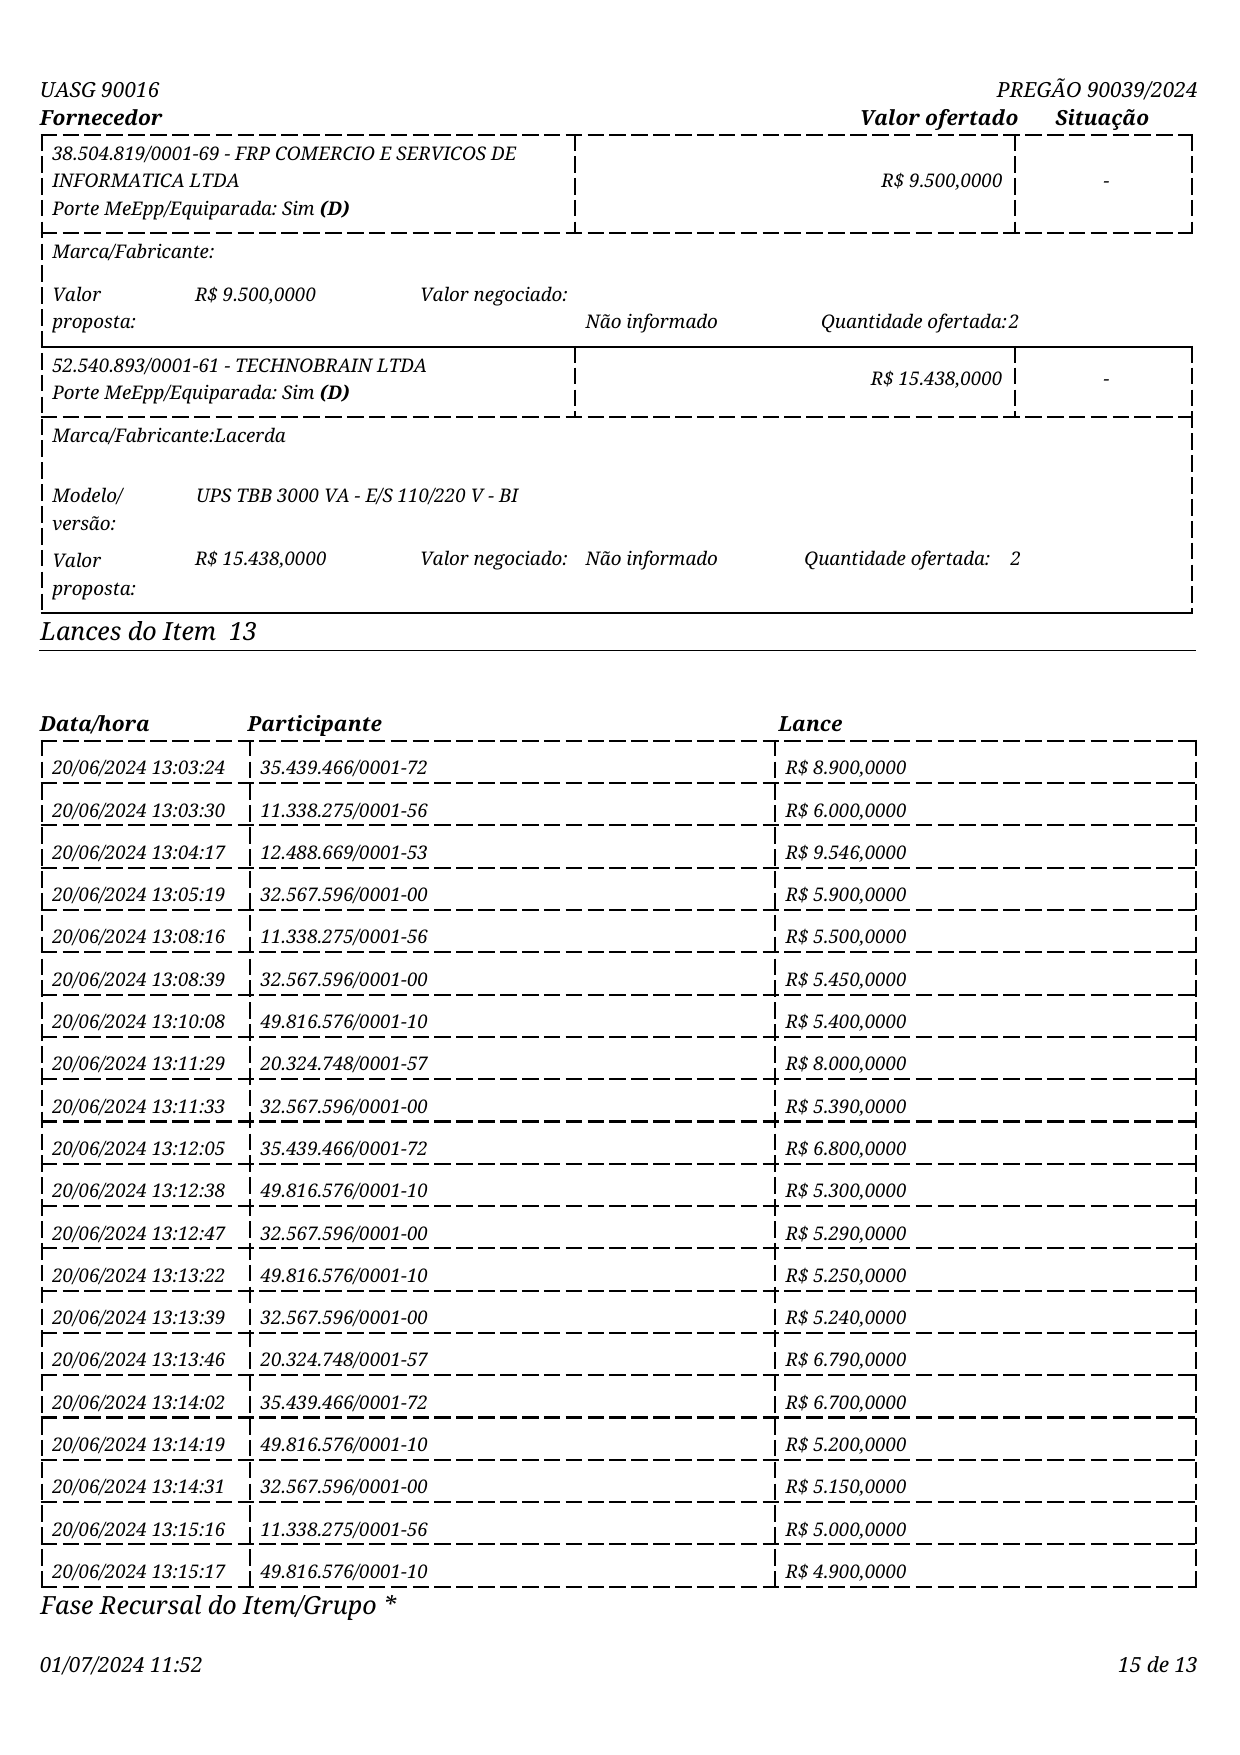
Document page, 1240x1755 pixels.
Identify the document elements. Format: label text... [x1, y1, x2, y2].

table_cell 49.816.576/0001-10 [250, 1416, 775, 1459]
table_cell Marca/Fabricante: Lacerda [42, 416, 575, 479]
table_cell 20/06/2024 13:10:08 [42, 994, 250, 1036]
text Fornecedor Valor ofertado Situação [39, 103, 1200, 132]
table_cell R$ 9.500,0000 Valor negociado: [184, 275, 575, 346]
table_cell 20/06/2024 13:12:05 [42, 1120, 250, 1163]
table_cell Quantidade ofertada: [785, 539, 1000, 612]
text Data/hora Participante Lance [39, 709, 1200, 737]
table_cell [785, 416, 1066, 479]
table_cell 32.567.596/0001-00 [250, 867, 775, 909]
table_cell 20/06/2024 13:12:47 [42, 1205, 250, 1247]
table_cell Não informado [575, 232, 785, 346]
table_cell R$ 15.438,0000 Valor negociado: [184, 539, 575, 612]
table_cell Valor proposta: [42, 275, 184, 346]
table_cell 32.567.596/0001-00 [250, 1205, 775, 1247]
table_cell [1066, 479, 1192, 539]
table_cell [1015, 348, 1066, 416]
table_cell 20/06/2024 13:14:31 [42, 1459, 250, 1501]
table_cell R$ 5.000,0000 [775, 1501, 1196, 1543]
table_cell 32.567.596/0001-00 [250, 1459, 775, 1501]
table_cell Quantidade ofertada: 2 [785, 232, 1066, 346]
table_cell 35.439.466/0001-72 [250, 1120, 775, 1163]
table_cell 20/06/2024 13:15:17 [42, 1543, 250, 1586]
table_cell 20/06/2024 13:11:29 [42, 1036, 250, 1078]
table_cell 20/06/2024 13:04:17 [42, 824, 250, 867]
table_cell [1066, 416, 1192, 479]
table_cell 32.567.596/0001-00 [250, 951, 775, 993]
table_cell R$ 5.200,0000 [775, 1416, 1196, 1459]
table_cell Modelo/versão: Valor proposta: [42, 479, 184, 612]
table_header [1015, 134, 1066, 232]
table_cell 20/06/2024 13:08:39 [42, 951, 250, 993]
table_cell [575, 348, 785, 416]
table_cell [575, 479, 785, 539]
table_cell 32.567.596/0001-00 [250, 1078, 775, 1120]
table_cell 20/06/2024 13:08:16 [42, 909, 250, 951]
table_cell R$ 5.150,0000 [775, 1459, 1196, 1501]
table_cell R$ 4.900,0000 [775, 1543, 1196, 1586]
table_cell 49.816.576/0001-10 [250, 1543, 775, 1586]
table_cell [575, 416, 785, 479]
table_cell [785, 479, 1066, 539]
table_cell R$ 5.390,0000 [775, 1078, 1196, 1120]
table_cell R$ 9.546,0000 [775, 824, 1196, 867]
table_cell R$ 5.250,0000 [775, 1247, 1196, 1289]
table_cell 20/06/2024 13:05:19 [42, 867, 250, 909]
table_cell 11.338.275/0001-56 [250, 1501, 775, 1543]
table_cell R$ 5.900,0000 [775, 867, 1196, 909]
table_cell Marca/Fabricante: [42, 232, 575, 275]
table_cell 49.816.576/0001-10 [250, 1247, 775, 1289]
table_cell 20.324.748/0001-57 [250, 1036, 775, 1078]
table_cell 32.567.596/0001-00 [250, 1290, 775, 1332]
table_cell UPS TBB 3000 VA - E/S 110/220 V - BI [184, 479, 575, 539]
table_cell Não informado [575, 539, 785, 612]
table_cell 11.338.275/0001-56 [250, 782, 775, 824]
table_cell R$ 6.000,0000 [775, 782, 1196, 824]
table_cell 20/06/2024 13:13:22 [42, 1247, 250, 1289]
table_cell 49.816.576/0001-10 [250, 1163, 775, 1205]
table_cell 20.324.748/0001-57 [250, 1332, 775, 1374]
text Lances do Item 13 [40, 614, 1200, 648]
table_cell R$ 8.000,0000 [775, 1036, 1196, 1078]
text Fase Recursal do Item/Grupo * [40, 1588, 1200, 1622]
table_cell 35.439.466/0001-72 [250, 1374, 775, 1416]
table_cell 2 [1000, 539, 1066, 612]
table_cell R$ 6.800,0000 [775, 1120, 1196, 1163]
table_cell 20/06/2024 13:03:30 [42, 782, 250, 824]
table_cell 20/06/2024 13:15:16 [42, 1501, 250, 1543]
table_header 35.439.466/0001-72 [250, 740, 775, 782]
table_header - [1066, 134, 1192, 232]
table_cell 20/06/2024 13:11:33 [42, 1078, 250, 1120]
table_cell R$ 5.240,0000 [775, 1290, 1196, 1332]
table_cell [1066, 539, 1192, 612]
table_header R$ 8.900,0000 [775, 740, 1196, 782]
table_cell [1066, 232, 1192, 346]
table_header [575, 134, 785, 232]
table_cell 20/06/2024 13:13:46 [42, 1332, 250, 1374]
table_cell - [1066, 348, 1192, 416]
table_cell 20/06/2024 13:13:39 [42, 1290, 250, 1332]
table_cell R$ 5.500,0000 [775, 909, 1196, 951]
table_cell 11.338.275/0001-56 [250, 909, 775, 951]
table_cell 52.540.893/0001-61 - TECHNOBRAIN LTDA Porte MeEpp/Equiparada: Sim (D) [42, 348, 575, 416]
table_cell 20/06/2024 13:14:02 [42, 1374, 250, 1416]
table_cell R$ 5.450,0000 [775, 951, 1196, 993]
table_header R$ 9.500,0000 [785, 134, 1014, 232]
table_header 38.504.819/0001-69 - FRP COMERCIO E SERVICOS DE INFORMATICA LTDA Porte MeEpp/Equiparada: Sim (D) [42, 134, 575, 232]
table_cell R$ 6.700,0000 [775, 1374, 1196, 1416]
table_cell 20/06/2024 13:12:38 [42, 1163, 250, 1205]
table_header 20/06/2024 13:03:24 [42, 740, 250, 782]
table_cell R$ 5.290,0000 [775, 1205, 1196, 1247]
table_cell 49.816.576/0001-10 [250, 994, 775, 1036]
table_cell 12.488.669/0001-53 [250, 824, 775, 867]
table_cell R$ 15.438,0000 [785, 348, 1014, 416]
table_cell R$ 5.400,0000 [775, 994, 1196, 1036]
table_cell 20/06/2024 13:14:19 [42, 1416, 250, 1459]
table_cell R$ 6.790,0000 [775, 1332, 1196, 1374]
table_cell R$ 5.300,0000 [775, 1163, 1196, 1205]
